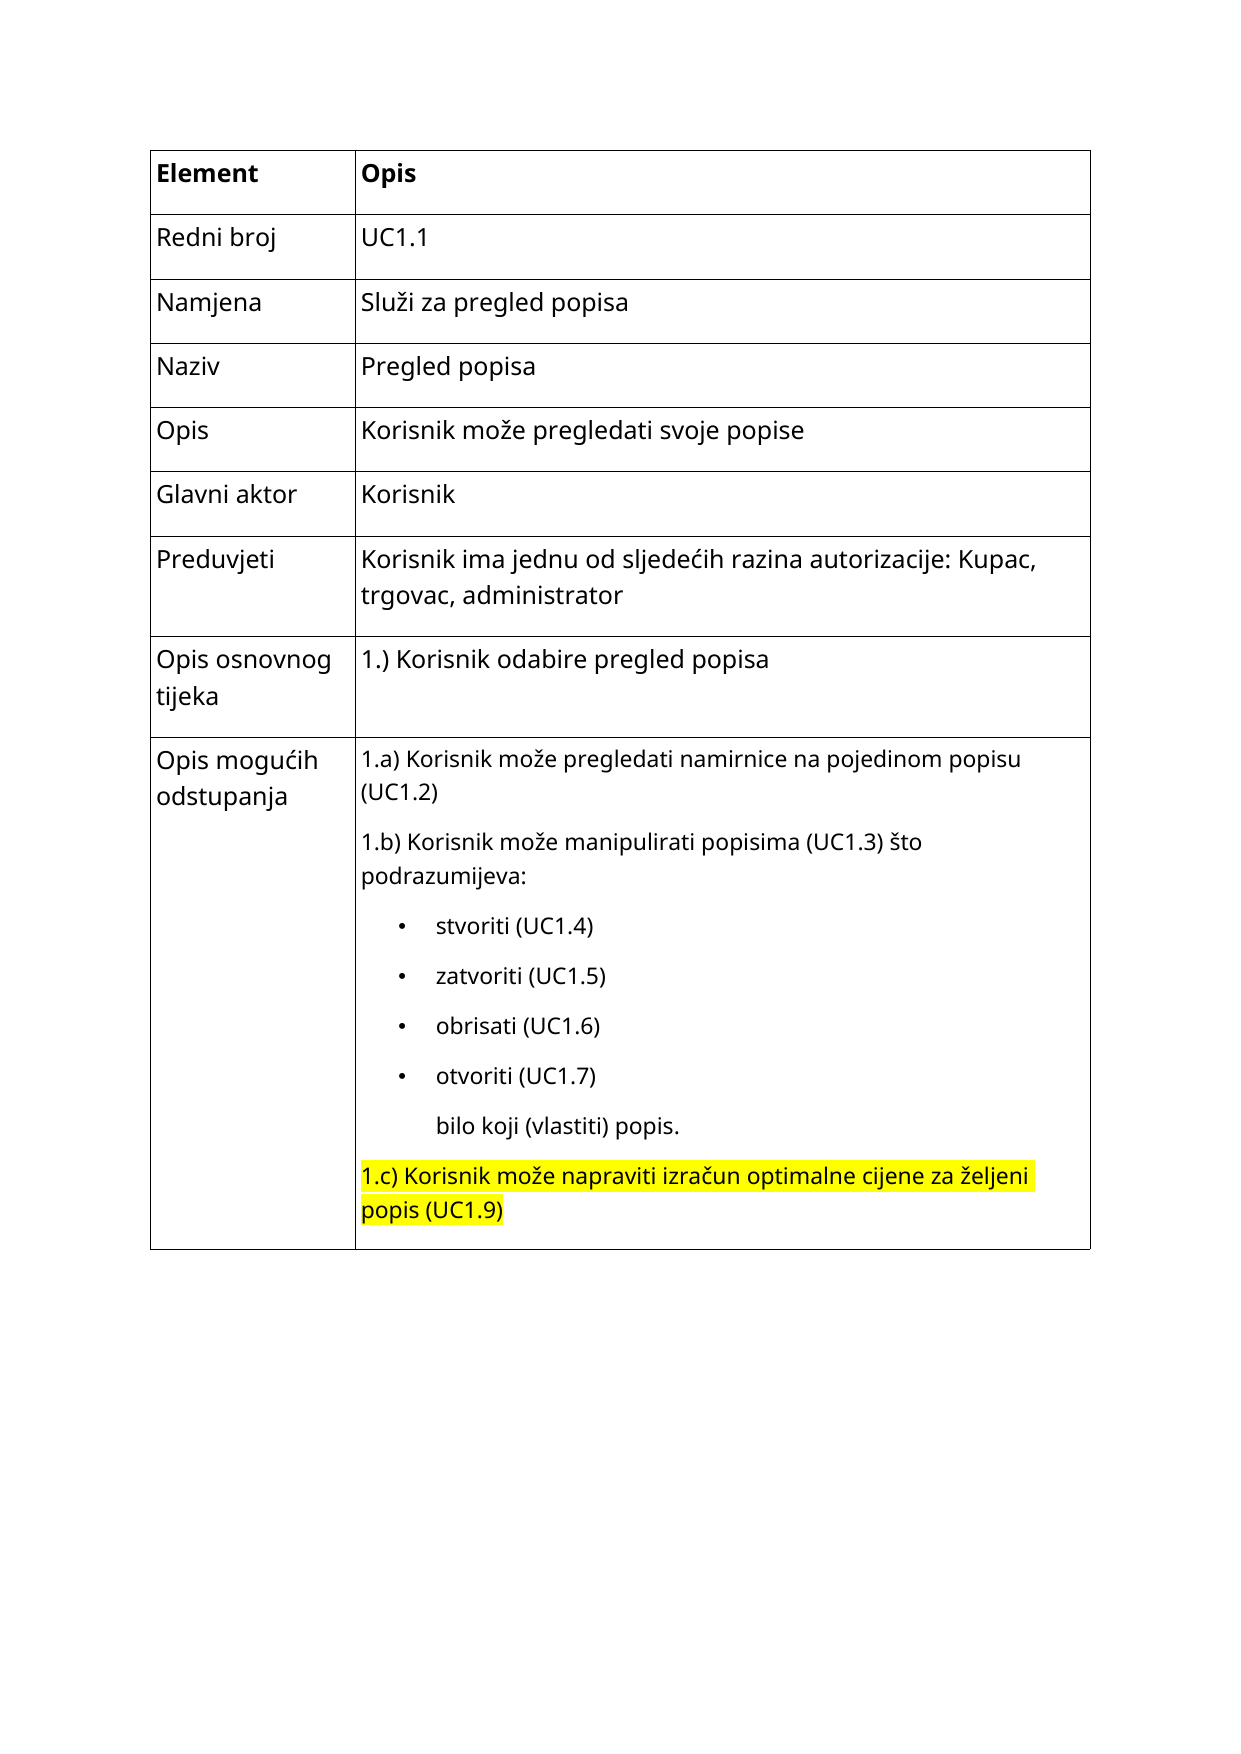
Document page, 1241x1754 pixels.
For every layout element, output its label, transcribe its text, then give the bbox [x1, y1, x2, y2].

table_cell Korisnik ima jednu od sljedećih razina autorizacije: Kupac, trgovac, administrator [356, 537, 1090, 636]
table_header Opis [356, 151, 1090, 214]
table_cell Namjena [151, 280, 355, 343]
table_cell UC1.1 [356, 215, 1090, 278]
table_cell Opis osnovnog tijeka [151, 637, 355, 737]
table_cell Opis mogućih odstupanja [151, 738, 355, 1249]
table_cell Redni broj [151, 215, 355, 278]
table_cell 1.a) Korisnik može pregledati namirnice na pojedinom popisu (UC1.2) 1.b) Korisnik može manipulirati popisima (UC1.3) što podrazumijeva: stvoriti (UC1.4) zatvoriti (UC1.5) obrisati (UC1.6) otvoriti (UC1.7) bilo koji (vlastiti) popis. 1.c) Korisnik može napraviti izračun optimalne cijene za željeni popis (UC1.9) [356, 738, 1090, 1249]
table_cell Pregled popisa [356, 344, 1090, 407]
table_cell Korisnik može pregledati svoje popise [356, 408, 1090, 471]
table_cell Služi za pregled popisa [356, 280, 1090, 343]
table_cell Naziv [151, 344, 355, 407]
table_cell Korisnik [356, 472, 1090, 536]
table_cell Opis [151, 408, 355, 471]
table_header Element [151, 151, 355, 214]
table_cell 1.) Korisnik odabire pregled popisa [356, 637, 1090, 737]
table_cell Preduvjeti [151, 537, 355, 636]
table_cell Glavni aktor [151, 472, 355, 536]
